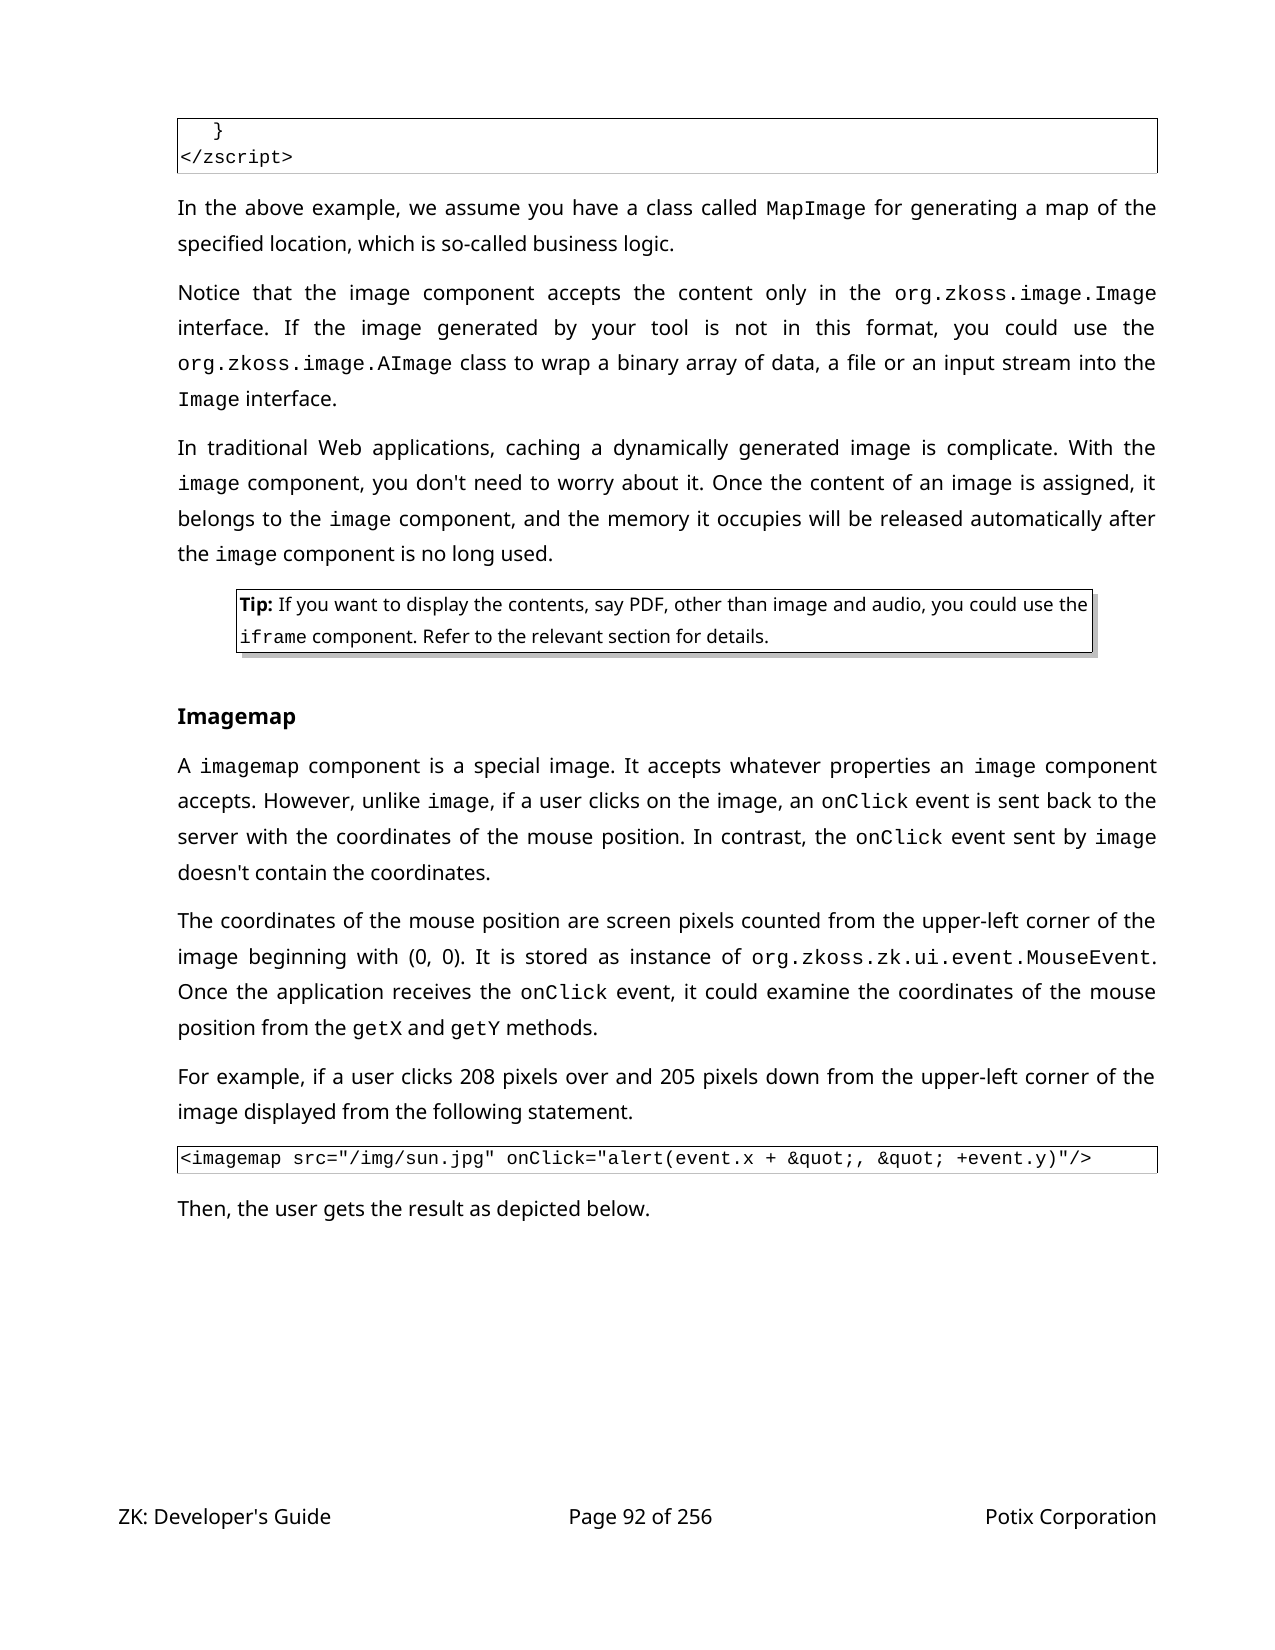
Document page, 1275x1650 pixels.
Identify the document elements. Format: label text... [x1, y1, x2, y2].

text Notice that the image component accepts the content only in the org.zkoss.image.Image interface. If the image generated by your tool is not in this format, you could use the org.zkoss.image.AImage class to wrap a binary array of data, a file or an input stream into the Image interface. [177, 278, 1157, 412]
text The coordinates of the mouse position are screen pixels counted from the upper-left corner of the image beginning with (0, 0). It is stored as instance of org.zkoss.zk.ui.event.MouseEvent. Once the application receives the onClick event, it could examine the coordinates of the mouse position from the getX and getY methods. [177, 907, 1157, 1041]
text <imagemap src="/img/sun.jpg" onClick="alert(event.x + &quot;, &quot; +event.y)"/> [178, 1147, 1157, 1173]
text In the above example, we assume you have a class called MapImage for generating a map of the specified location, which is so-called business logic. [177, 193, 1157, 257]
text } [178, 119, 1157, 142]
text </zscript> [178, 145, 1157, 173]
text Then, the user gets the result as depicted below. [177, 1194, 1157, 1222]
text In traditional Web applications, caching a dynamically generated image is complicate. With the image component, you don't need to worry about it. Once the content of an image is assigned, it belongs to the image component, and the memory it occupies will be released automatically after the image component is no long used. [177, 433, 1157, 568]
subtitle Imagemap [177, 701, 1157, 731]
text For example, if a user clicks 208 pixels over and 205 pixels down from the upper-left corner of the image displayed from the following statement. [177, 1062, 1157, 1125]
text Tip: If you want to display the contents, say PDF, other than image and audio, you could use the iframe component. Refer to the relevant section for details. [237, 590, 1092, 652]
text A imagemap component is a special image. It accepts whatever properties an image component accepts. However, unlike image, if a user clicks on the image, an onClick event is sent back to the server with the coordinates of the mouse position. In contrast, the onClick event sent by image doesn't contain the coordinates. [177, 751, 1157, 886]
